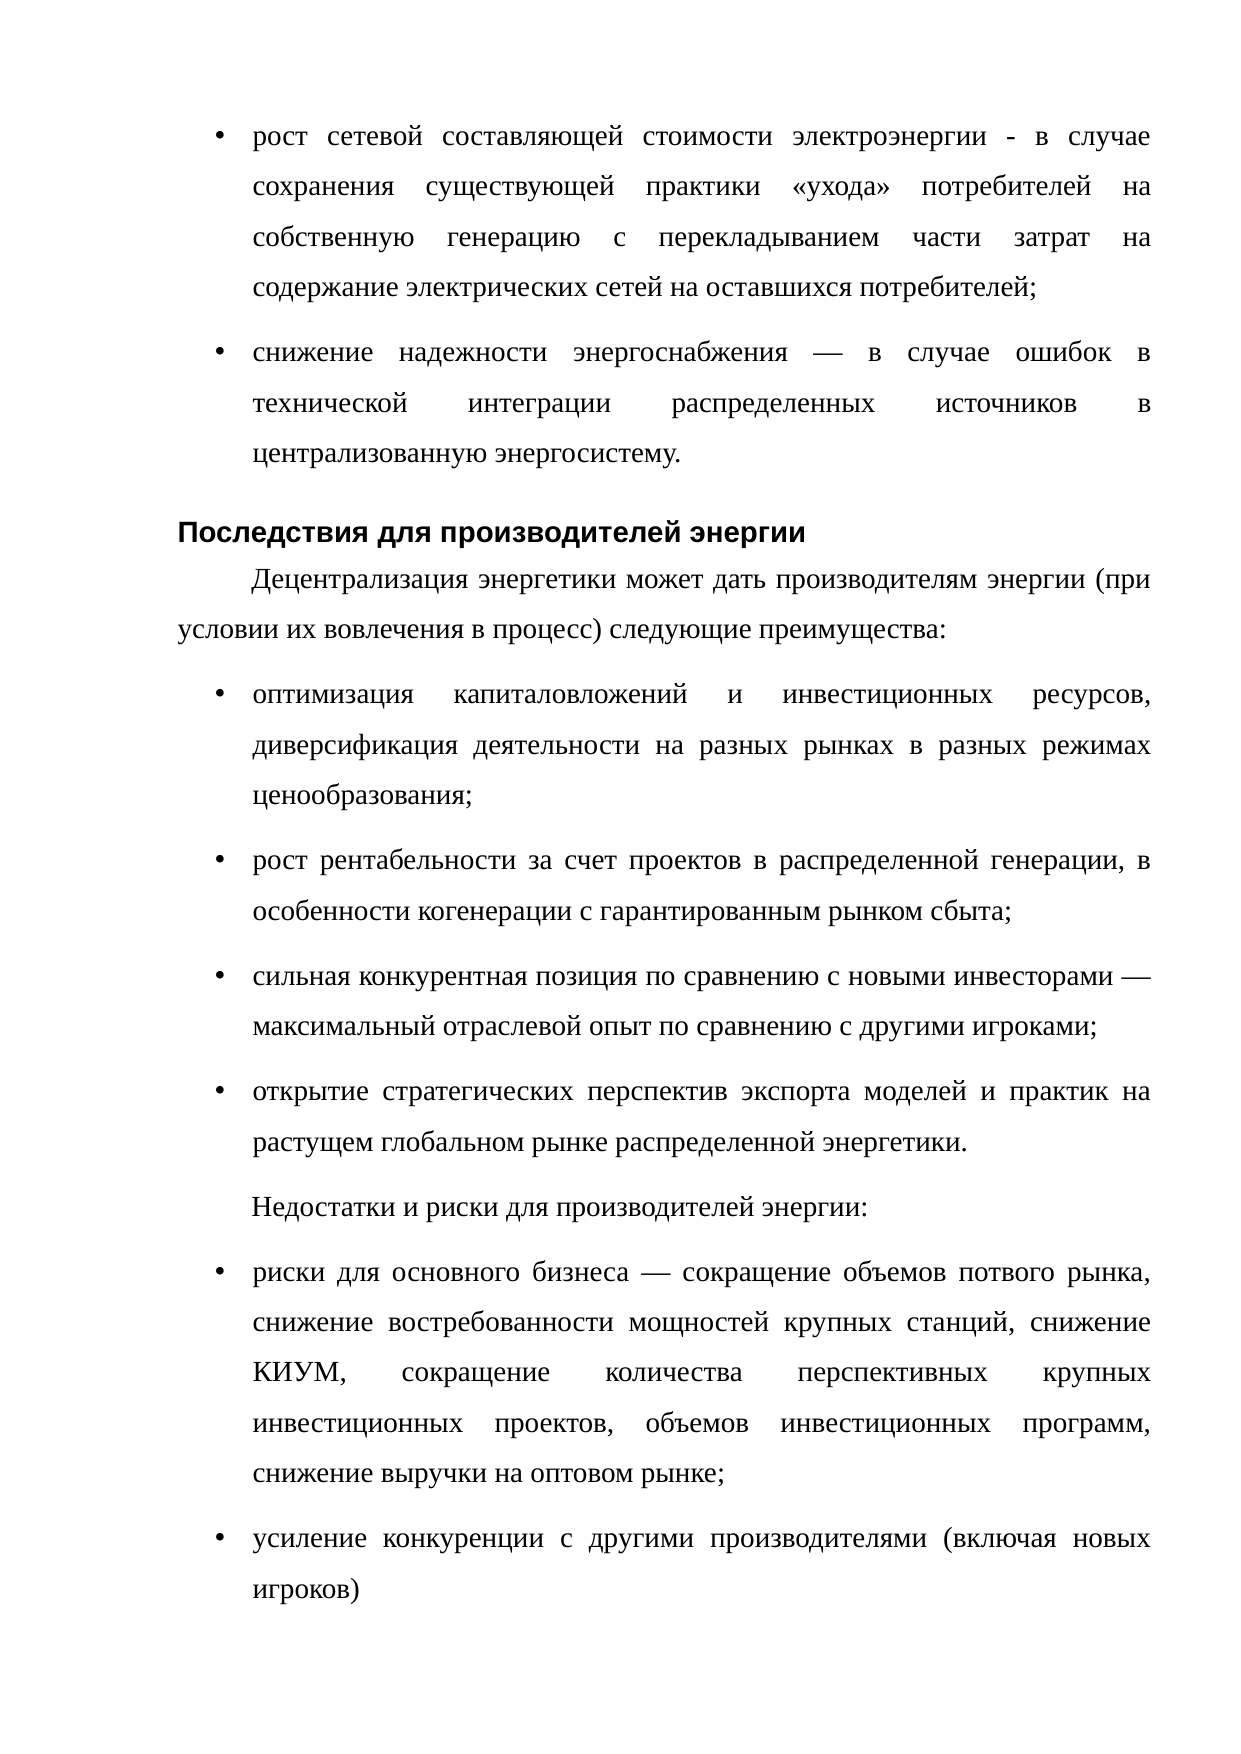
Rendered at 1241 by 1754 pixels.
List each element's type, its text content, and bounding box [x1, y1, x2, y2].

list рост рентабельности за счет проектов в распределенной генерации, в особенности когенерации с гарантированным рынком сбыта; [215, 842, 1152, 926]
list риски для основного бизнеса — сокращение объемов потвого рынка, снижение востребованности мощностей крупных станций, снижение КИУМ, сокращение количества перспективных крупных инвестиционных проектов, объемов инвестиционных программ, снижение выручки на оптовом рынке; [215, 1254, 1152, 1489]
list открытие стратегических перспектив экспорта моделей и практик на растущем глобальном рынке распределенной энергетики. [215, 1073, 1152, 1157]
list снижение надежности энергоснабжения — в случае ошибок в технической интеграции распределенных источников в централизованную энергосистему. [215, 334, 1152, 468]
list усиление конкуренции с другими производителями (включая новых игроков) [215, 1520, 1152, 1604]
list сильная конкурентная позиция по сравнению с новыми инвесторами — максимальный отраслевой опыт по сравнению с другими игроками; [215, 958, 1152, 1042]
list рост сетевой составляющей стоимости электроэнергии - в случае сохранения существующей практики «ухода» потребителей на собственную генерацию с перекладыванием части затрат на содержание электрических сетей на оставшихся потребителей; [215, 118, 1152, 303]
list оптимизация капиталовложений и инвестиционных ресурсов, диверсификация деятельности на разных рынках в разных режимах ценообразования; [215, 676, 1152, 811]
text Недостатки и риски для производителей энергии: [177, 1189, 1152, 1222]
subtitle Последствия для производителей энергии [177, 515, 1152, 548]
text Децентрализация энергетики может дать производителям энергии (при условии их вовлечения в процесс) следующие преимущества: [177, 561, 1152, 645]
